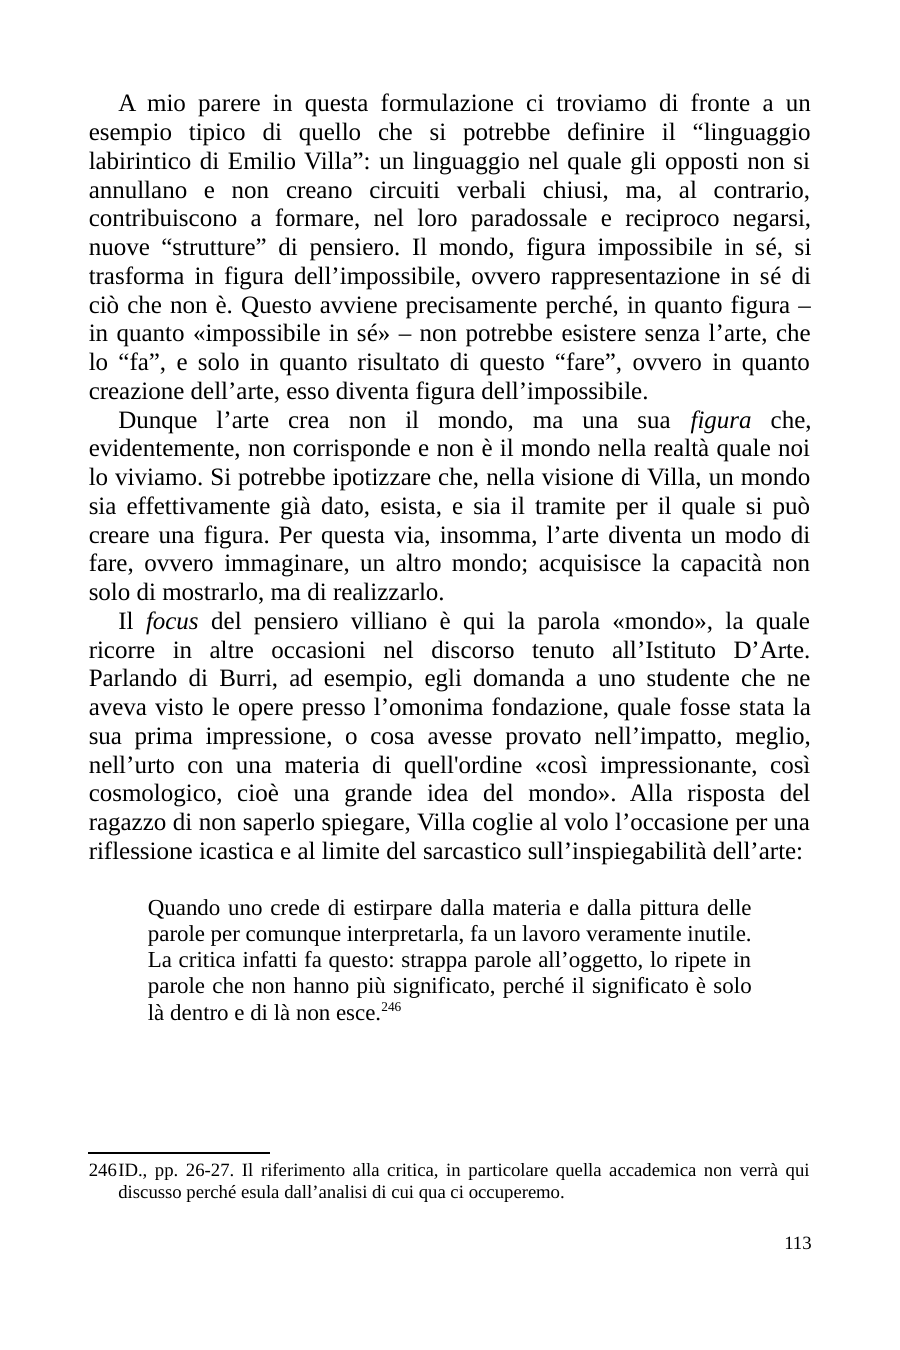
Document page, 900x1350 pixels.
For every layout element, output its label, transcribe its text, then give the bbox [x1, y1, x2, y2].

text A mio parere in questa formulazione ci troviamo di fronte a un esempio tipico di quello che si potrebbe definire il “linguaggio labirintico di Emilio Villa”: un linguaggio nel quale gli opposti non si annullano e non creano circuiti verbali chiusi, ma, al contrario, contribuiscono a formare, nel loro paradossale e reciproco negarsi, nuove “strutture” di pensiero. Il mondo, figura impossibile in sé, si trasforma in figura dell’impossibile, ovvero rappresentazione in sé di ciò che non è. Questo avviene precisamente perché, in quanto figura ‒ in quanto «impossibile in sé» ‒ non potrebbe esistere senza l’arte, che lo “fa”, e solo in quanto risultato di questo “fare”, ovvero in quanto creazione dell’arte, esso diventa figura dell’impossibile. [88, 88, 811, 405]
text ID., pp. 26-27. Il riferimento alla critica, in particolare quella accademica non verrà qui discusso perché esula dall’analisi di cui qua ci occuperemo. [88, 1159, 811, 1202]
text Dunque l’arte crea non il mondo, ma una sua figura che, evidentemente, non corrisponde e non è il mondo nella realtà quale noi lo viviamo. Si potrebbe ipotizzare che, nella visione di Villa, un mondo sia effettivamente già dato, esista, e sia il tramite per il quale si può creare una figura. Per questa via, insomma, l’arte diventa un modo di fare, ovvero immaginare, un altro mondo; acquisisce la capacità non solo di mostrarlo, ma di realizzarlo. [88, 405, 811, 606]
text Il focus del pensiero villiano è qui la parola «mondo», la quale ricorre in altre occasioni nel discorso tenuto all’Istituto D’Arte. Parlando di Burri, ad esempio, egli domanda a uno studente che ne aveva visto le opere presso l’omonima fondazione, quale fosse stata la sua prima impressione, o cosa avesse provato nell’impatto, meglio, nell’urto con una materia di quell'ordine «così impressionante, così cosmologico, cioè una grande idea del mondo». Alla risposta del ragazzo di non saperlo spiegare, Villa coglie al volo l’occasione per una riflessione icastica e al limite del sarcastico sull’inspiegabilità dell’arte: [88, 606, 811, 865]
text Quando uno crede di estirpare dalla materia e dalla pittura delle parole per comunque interpretarla, fa un lavoro veramente inutile. La critica infatti fa questo: strappa parole all’oggetto, lo ripete in parole che non hanno più significato, perché il significato è solo là dentro e di là non esce. [148, 893, 752, 1025]
